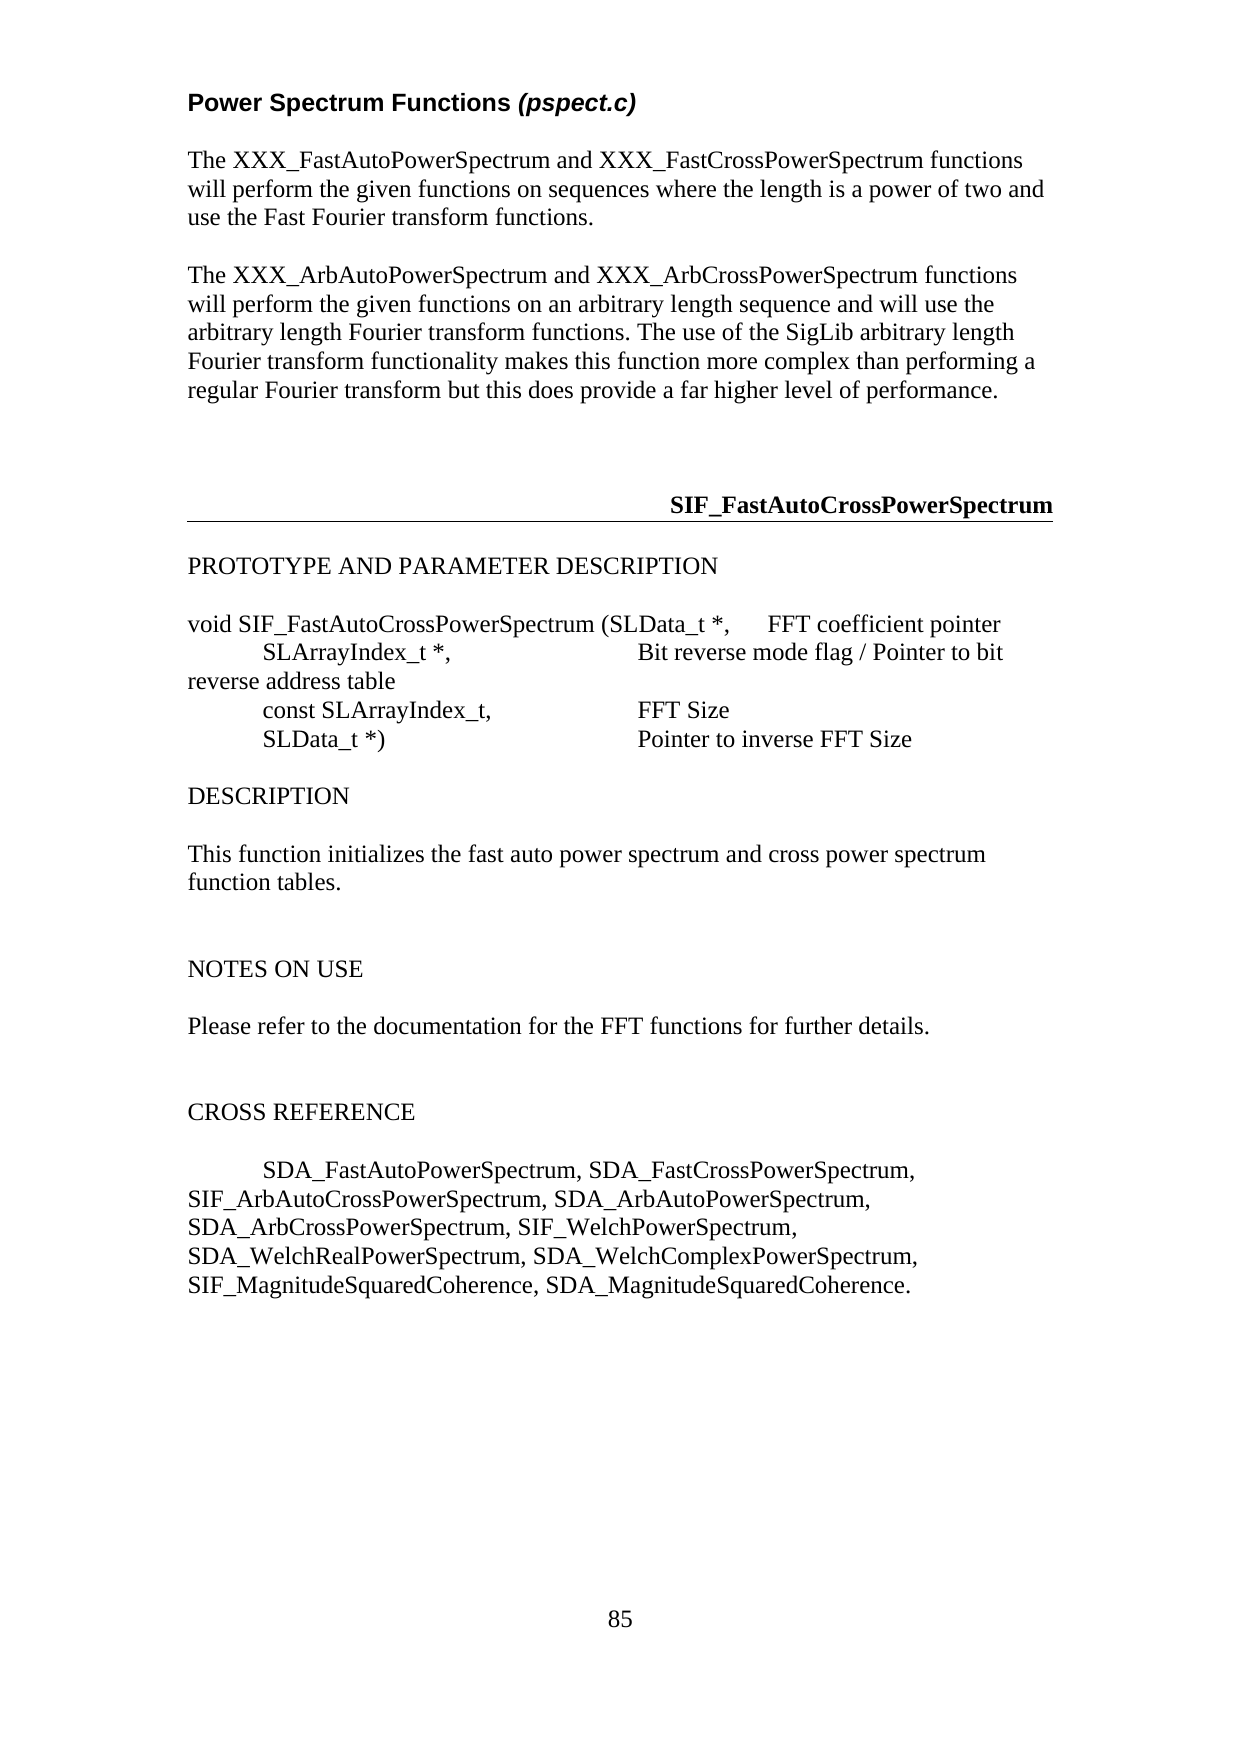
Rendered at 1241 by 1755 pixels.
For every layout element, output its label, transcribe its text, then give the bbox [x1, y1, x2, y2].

text This function initializes the fast auto power spectrum and cross power spectrum function tables. [187, 839, 1053, 896]
text The XXX_ArbAutoPowerSpectrum and XXX_ArbCrossPowerSpectrum functions will perform the given functions on an arbitrary length sequence and will use the arbitrary length Fourier transform functions. The use of the SigLib arbitrary length Fourier transform functionality makes this function more complex than performing a regular Fourier transform but this does provide a far higher level of performance. [187, 260, 1053, 404]
subtitle Power Spectrum Functions (pspect.c) [187, 87, 1053, 116]
text CROSS REFERENCE [187, 1097, 1053, 1126]
text const SLArrayIndex_t, FFT Size [187, 695, 1053, 724]
subtitle SIF_FastAutoCrossPowerSpectrum [187, 490, 1053, 521]
text NOTES ON USE [187, 954, 1053, 982]
text SLArrayIndex_t *, Bit reverse mode flag / Pointer to bit reverse address table [187, 637, 1053, 695]
text SLData_t *) Pointer to inverse FFT Size [187, 724, 1053, 752]
text SDA_FastAutoPowerSpectrum, SDA_FastCrossPowerSpectrum, SIF_ArbAutoCrossPowerSpectrum, SDA_ArbAutoPowerSpectrum, SDA_ArbCrossPowerSpectrum, SIF_WelchPowerSpectrum, SDA_WelchRealPowerSpectrum, SDA_WelchComplexPowerSpectrum, SIF_MagnitudeSquaredCoherence, SDA_MagnitudeSquaredCoherence. [187, 1155, 1053, 1299]
text Please refer to the documentation for the FFT functions for further details. [187, 1011, 1053, 1040]
text DESCRIPTION [187, 781, 1053, 810]
text The XXX_FastAutoPowerSpectrum and XXX_FastCrossPowerSpectrum functions will perform the given functions on sequences where the length is a power of two and use the Fast Fourier transform functions. [187, 145, 1053, 231]
text void SIF_FastAutoCrossPowerSpectrum (SLData_t *, FFT coefficient pointer [187, 609, 1053, 637]
text PROTOTYPE AND PARAMETER DESCRIPTION [187, 551, 1053, 580]
